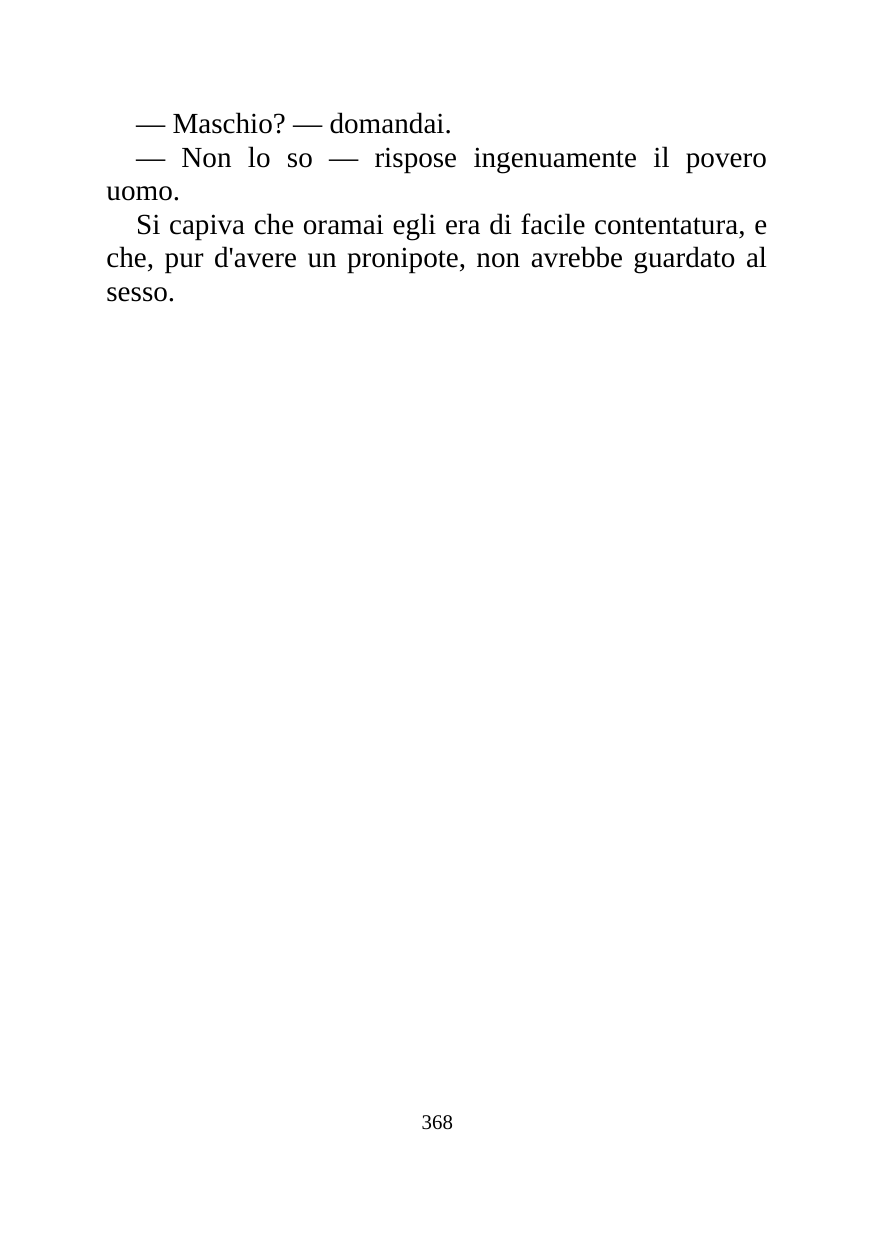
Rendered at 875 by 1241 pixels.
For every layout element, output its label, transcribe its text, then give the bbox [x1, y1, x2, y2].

text — Non lo so — rispose ingenuamente il povero uomo. [106, 140, 768, 207]
text Si capiva che oramai egli era di facile contentatura, e che, pur d'avere un pronipote, non avrebbe guardato al sesso. [106, 207, 768, 307]
text — Maschio? — domandai. [106, 106, 768, 140]
